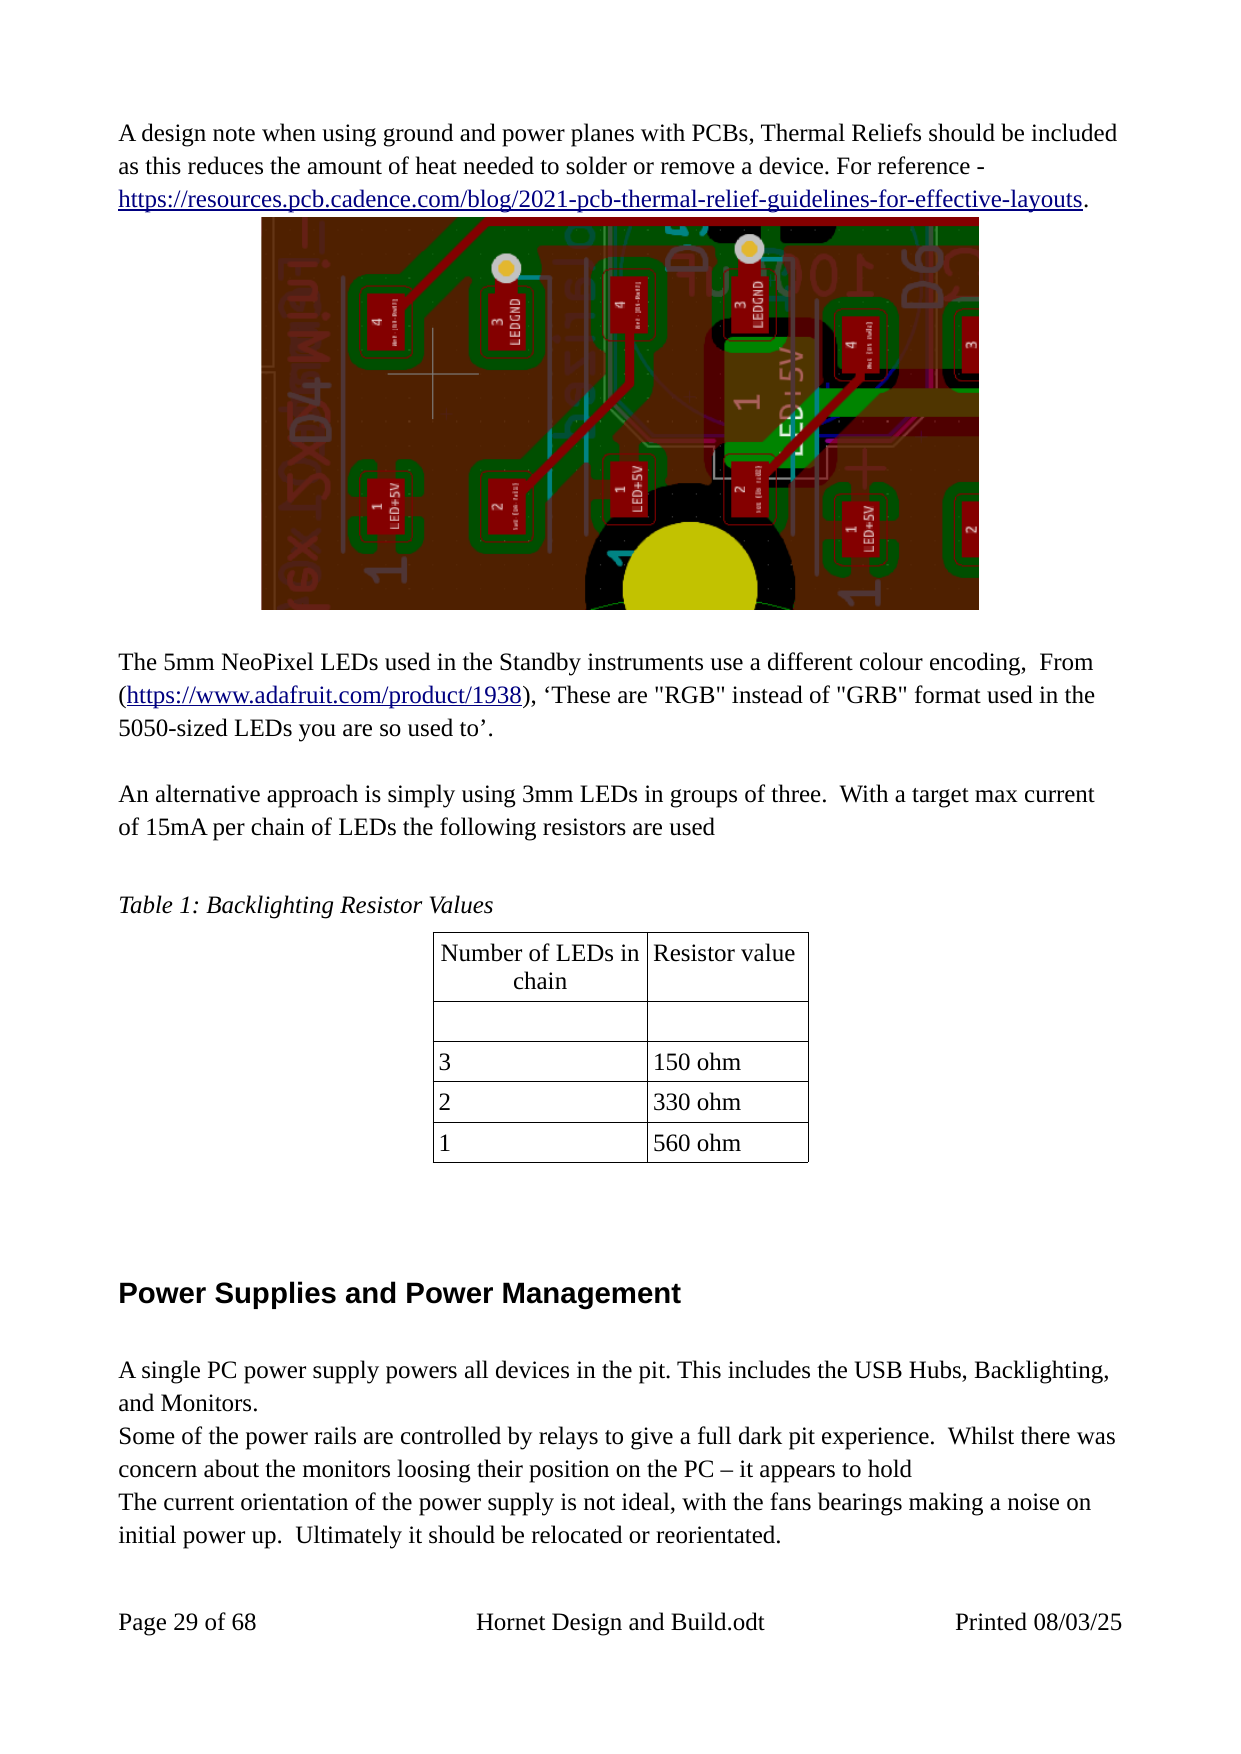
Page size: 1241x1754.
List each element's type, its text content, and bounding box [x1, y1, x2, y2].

picture [261, 217, 979, 610]
text The current orientation of the power supply is not ideal, with the fans bearings making a noise on initial power up. Ultimately it should be relocated or reorientated. [118, 1487, 1122, 1549]
table_cell 150 ohm [648, 1042, 808, 1081]
table_header Number of LEDs in chain [434, 933, 647, 1001]
text An alternative approach is simply using 3mm LEDs in groups of three. With a target max current of 15mA per chain of LEDs the following resistors are used [118, 779, 1122, 841]
subtitle Power Supplies and Power Management [118, 1276, 1122, 1309]
table_cell [648, 1002, 808, 1041]
text Some of the power rails are controlled by relays to give a full dark pit experience. Whilst there was concern about the monitors loosing their position on the PC – it appears to hold [118, 1421, 1122, 1483]
table_cell 2 [434, 1082, 647, 1122]
table_cell 3 [434, 1042, 647, 1081]
table_cell 1 [434, 1123, 647, 1162]
table_cell [434, 1002, 647, 1041]
table_header Resistor value [648, 933, 808, 1001]
text A design note when using ground and power planes with PCBs, Thermal Reliefs should be included as this reduces the amount of heat needed to solder or remove a device. For reference - https://resources.pcb.cadence.com/blog/2021-pcb-thermal-relief-guidelines-for-effective-layouts. [118, 118, 1122, 213]
text A single PC power supply powers all devices in the pit. This includes the USB Hubs, Backlighting, and Monitors. [118, 1355, 1122, 1417]
table_cell 330 ohm [648, 1082, 808, 1122]
text The 5mm NeoPixel LEDs used in the Standby instruments use a different colour encoding, From (https://www.adafruit.com/product/1938), ‘These are "RGB" instead of "GRB" format used in the 5050-sized LEDs you are so used to’. [118, 647, 1122, 742]
table_cell 560 ohm [648, 1123, 808, 1162]
text Table 1: Backlighting Resistor Values [118, 891, 1122, 919]
